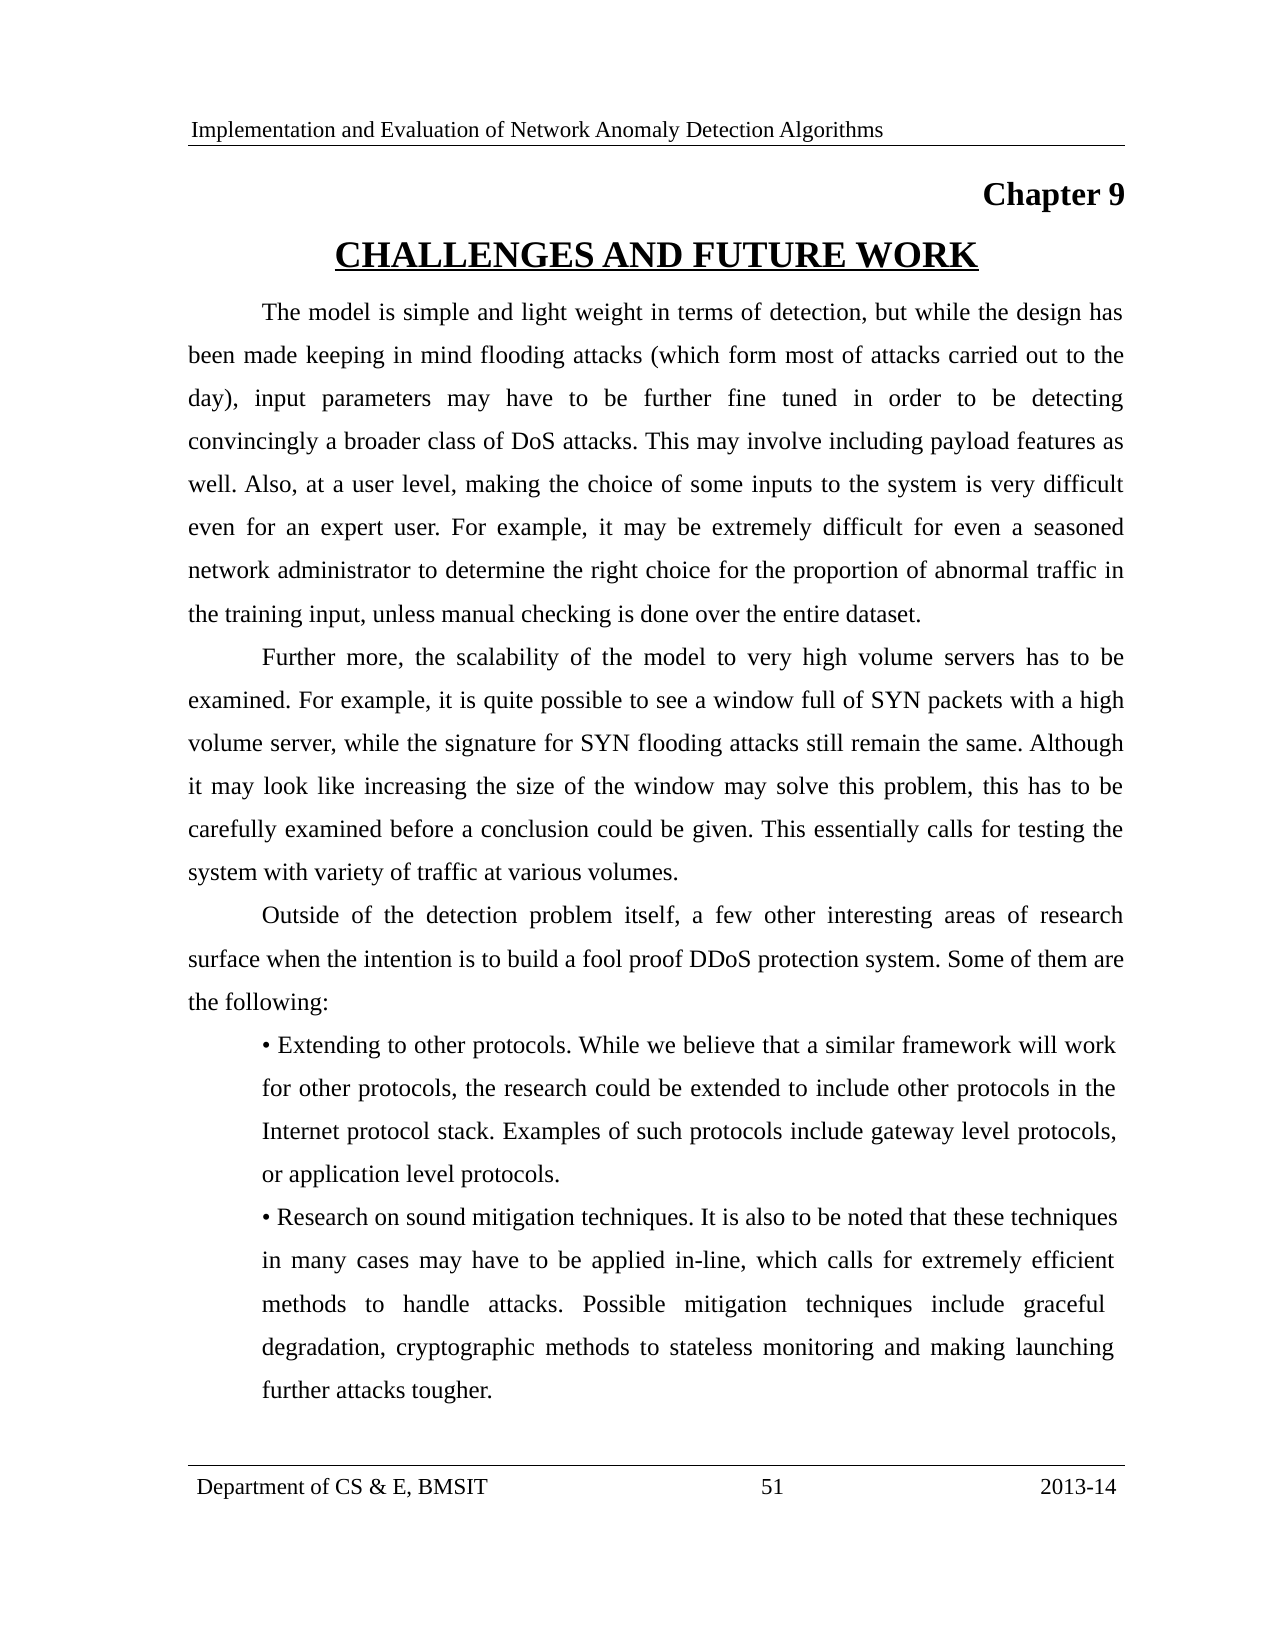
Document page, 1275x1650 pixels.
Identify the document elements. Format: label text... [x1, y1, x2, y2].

title CHALLENGES AND FUTURE WORK [188, 232, 1125, 275]
text Chapter 9 [188, 174, 1125, 213]
text [959, 95, 1126, 143]
text • Research on sound mitigation techniques. It is also to be noted that these techniques in many cases may have to be applied in-line, which calls for extremely efficient methods to handle attacks. Possible mitigation techniques include graceful degradation, cryptographic methods to stateless monitoring and making launching further attacks tougher. [188, 1202, 1125, 1404]
text • Extending to other protocols. While we believe that a similar framework will work for other protocols, the research could be extended to include other protocols in the Internet protocol stack. Examples of such protocols include gateway level protocols, or application level protocols. [188, 1030, 1125, 1188]
text The model is simple and light weight in terms of detection, but while the design has been made keeping in mind flooding attacks (which form most of attacks carried out to the day), input parameters may have to be further fine tuned in order to be detecting convincingly a broader class of DoS attacks. This may involve including payload features as well. Also, at a user level, making the choice of some inputs to the system is very difficult even for an expert user. For example, it may be extremely difficult for even a seasoned network administrator to determine the right choice for the proportion of abnormal traffic in the training input, unless manual checking is done over the entire dataset. [188, 297, 1125, 627]
text Outside of the detection problem itself, a few other interesting areas of research surface when the intention is to build a fool proof DDoS protection system. Some of them are the following: [188, 901, 1125, 1016]
text Further more, the scalability of the model to very high volume servers has to be examined. For example, it is quite possible to see a window full of SYN packets with a high volume server, while the signature for SYN flooding attacks still remain the same. Although it may look like increasing the size of the window may solve this problem, this has to be carefully examined before a conclusion could be given. This essentially calls for testing the system with variety of traffic at various volumes. [188, 642, 1125, 886]
